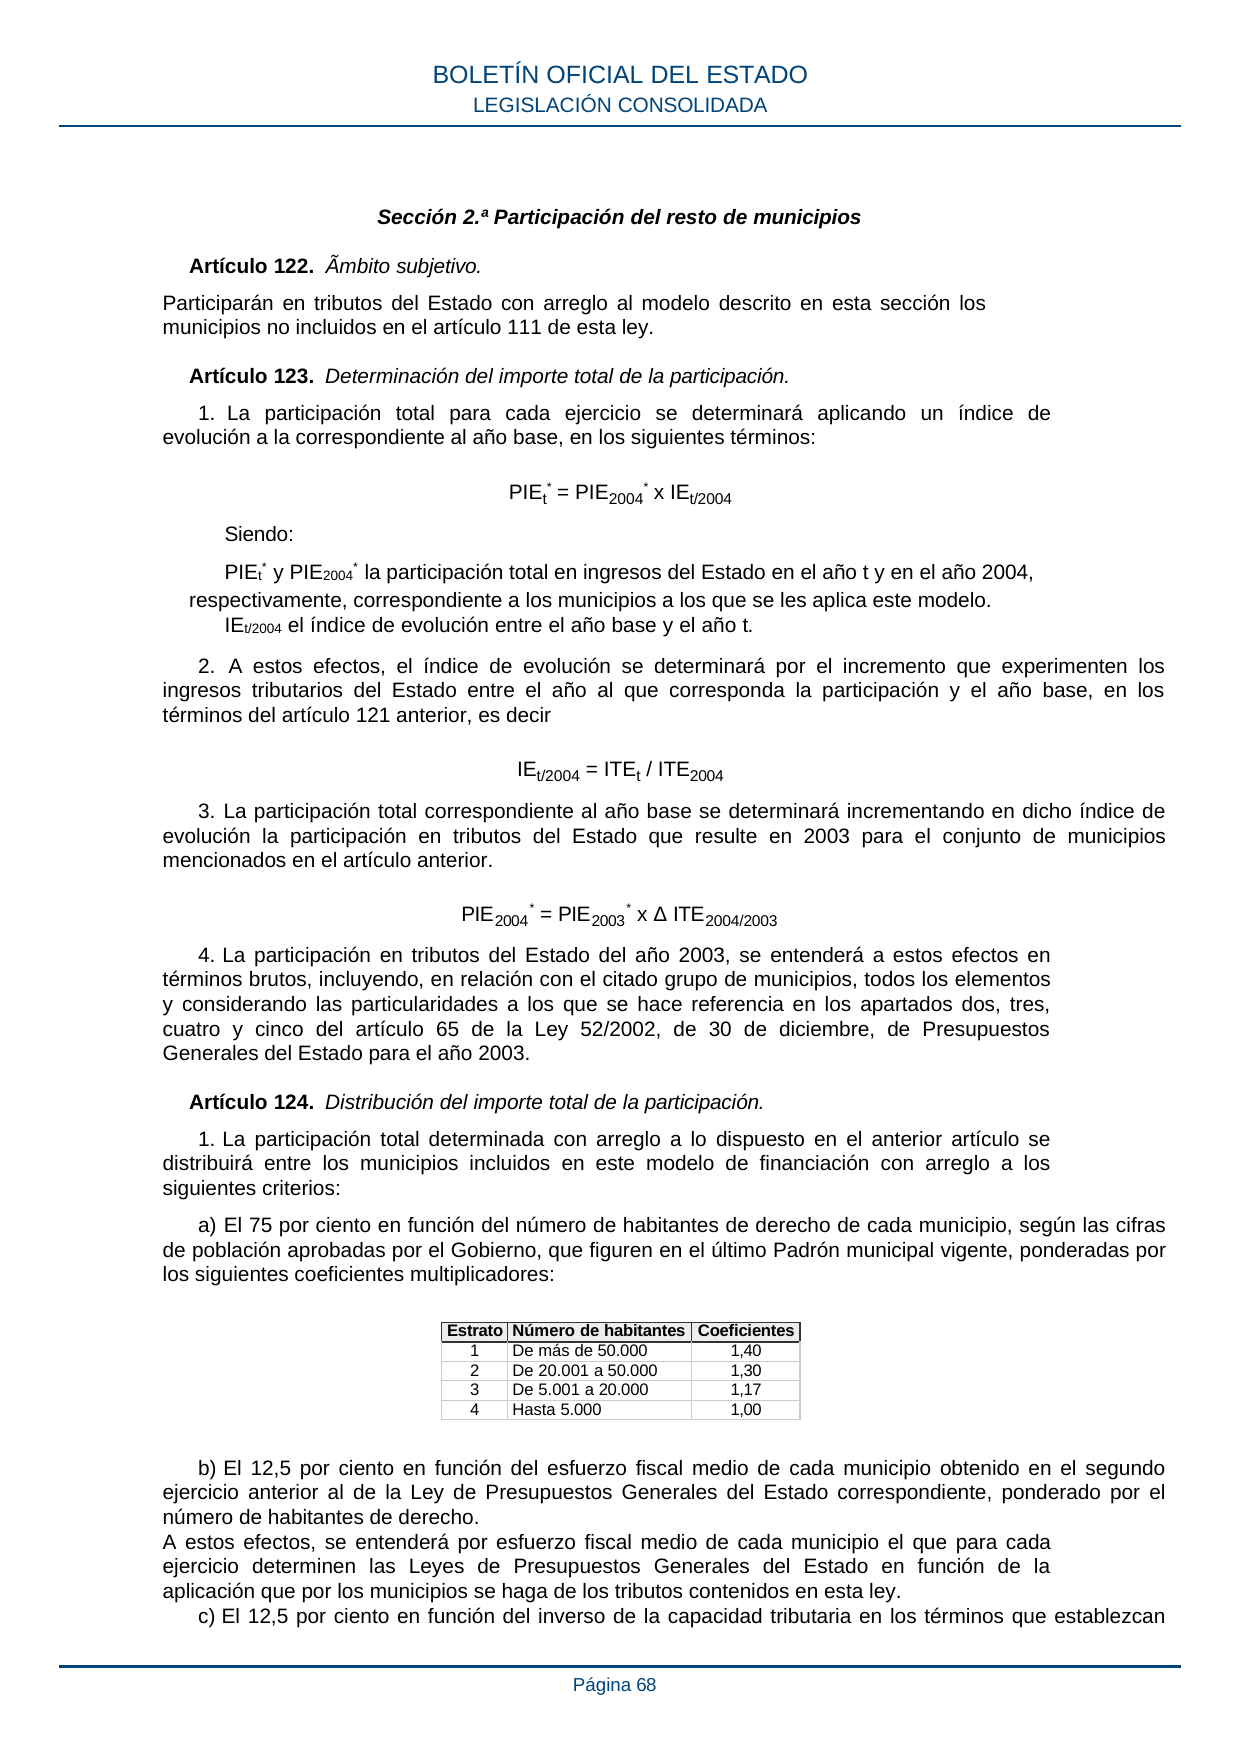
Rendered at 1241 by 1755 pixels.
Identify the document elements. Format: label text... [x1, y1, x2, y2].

list La participación total para cada ejercicio se determinará aplicando un índice de evolución a la correspondiente al año base, en los siguientes términos: [162, 400, 1052, 449]
text Artículo 124. Distribución del importe total de la participación. [189, 1090, 1167, 1114]
text Artículo 122. Ãmbito subjetivo. [189, 254, 1167, 278]
text 2004 2003 2004/2003 [494, 915, 1167, 929]
list La participación total determinada con arreglo a lo dispuesto en el anterior artículo se distribuirá entre los municipios incluidos en este modelo de financiación con arreglo a los siguientes criterios: [162, 1126, 1052, 1199]
table_cell 1,30 [692, 1362, 799, 1380]
subtitle Sección 2.ª Participación del resto de municipios [377, 205, 1167, 229]
list El 12,5 por ciento en función del inverso de la capacidad tributaria en los términos que establezcan [162, 1604, 1167, 1628]
table_cell De 20.001 a 50.000 [508, 1362, 691, 1380]
text Siendo: [224, 522, 1167, 546]
table_cell 1 [442, 1343, 507, 1361]
list A estos efectos, el índice de evolución se determinará por el incremento que experimenten los ingresos tributarios del Estado entre el año al que corresponda la participación y el año base, en los términos del artículo 121 anterior, es decir [162, 653, 1167, 727]
table_cell 1,00 [692, 1401, 799, 1419]
text PIE = PIE x Δ ITE [461, 903, 705, 926]
table_cell 1,17 [692, 1381, 799, 1400]
text PIEt* y PIE2004* la participación total en ingresos del Estado en el año t y en el año 2004, respectivamente, correspondiente a los municipios a los que se les aplica este modelo. [189, 559, 1167, 612]
table_header Coeficientes [692, 1323, 799, 1341]
table_header Estrato [442, 1323, 507, 1341]
table_cell De más de 50.000 [508, 1343, 691, 1361]
list La participación total correspondiente al año base se determinará incrementando en dicho índice de evolución la participación en tributos del Estado que resulte en 2003 para el conjunto de municipios mencionados en el artículo anterior. [162, 799, 1167, 872]
text Participarán en tributos del Estado con arreglo al modelo descrito en esta sección los municipios no incluidos en el artículo 111 de esta ley. [162, 291, 1052, 339]
text PIEt* = PIE2004* x IEt/2004 [182, 479, 1058, 508]
table_cell 3 [442, 1381, 507, 1400]
text IEt/2004 = ITEt / ITE2004 [182, 757, 1058, 786]
text A estos efectos, se entenderá por esfuerzo fiscal medio de cada municipio el que para cada ejercicio determinen las Leyes de Presupuestos Generales del Estado en función de la aplicación que por los municipios se haga de los tributos contenidos en esta ley. [162, 1529, 1052, 1603]
table_cell 4 [442, 1401, 507, 1419]
text * * [705, 903, 999, 915]
text * * [162, 903, 461, 915]
list La participación en tributos del Estado del año 2003, se entenderá a estos efectos en términos brutos, incluyendo, en relación con el citado grupo de municipios, todos los elementos y considerando las particularidades a los que se hace referencia en los apartados dos, tres, cuatro y cinco del artículo 65 de la Ley 52/2002, de 30 de diciembre, de Presupuestos Generales del Estado para el año 2003. [162, 943, 1052, 1065]
table_cell 1,40 [692, 1343, 799, 1361]
list El 12,5 por ciento en función del esfuerzo fiscal medio de cada municipio obtenido en el segundo ejercicio anterior al de la Ley de Presupuestos Generales del Estado correspondiente, ponderado por el número de habitantes de derecho. [162, 1456, 1167, 1529]
table_cell 2 [442, 1362, 507, 1380]
text Artículo 123. Determinación del importe total de la participación. [189, 363, 1167, 387]
list El 75 por ciento en función del número de habitantes de derecho de cada municipio, según las cifras de población aprobadas por el Gobierno, que figuren en el último Padrón municipal vigente, ponderadas por los siguientes coeficientes multiplicadores: [162, 1213, 1167, 1286]
table_cell Hasta 5.000 [508, 1401, 691, 1419]
table_cell De 5.001 a 20.000 [508, 1381, 691, 1400]
table_header Número de habitantes [508, 1323, 691, 1341]
text IEt/2004 el índice de evolución entre el año base y el año t. [224, 616, 1167, 637]
